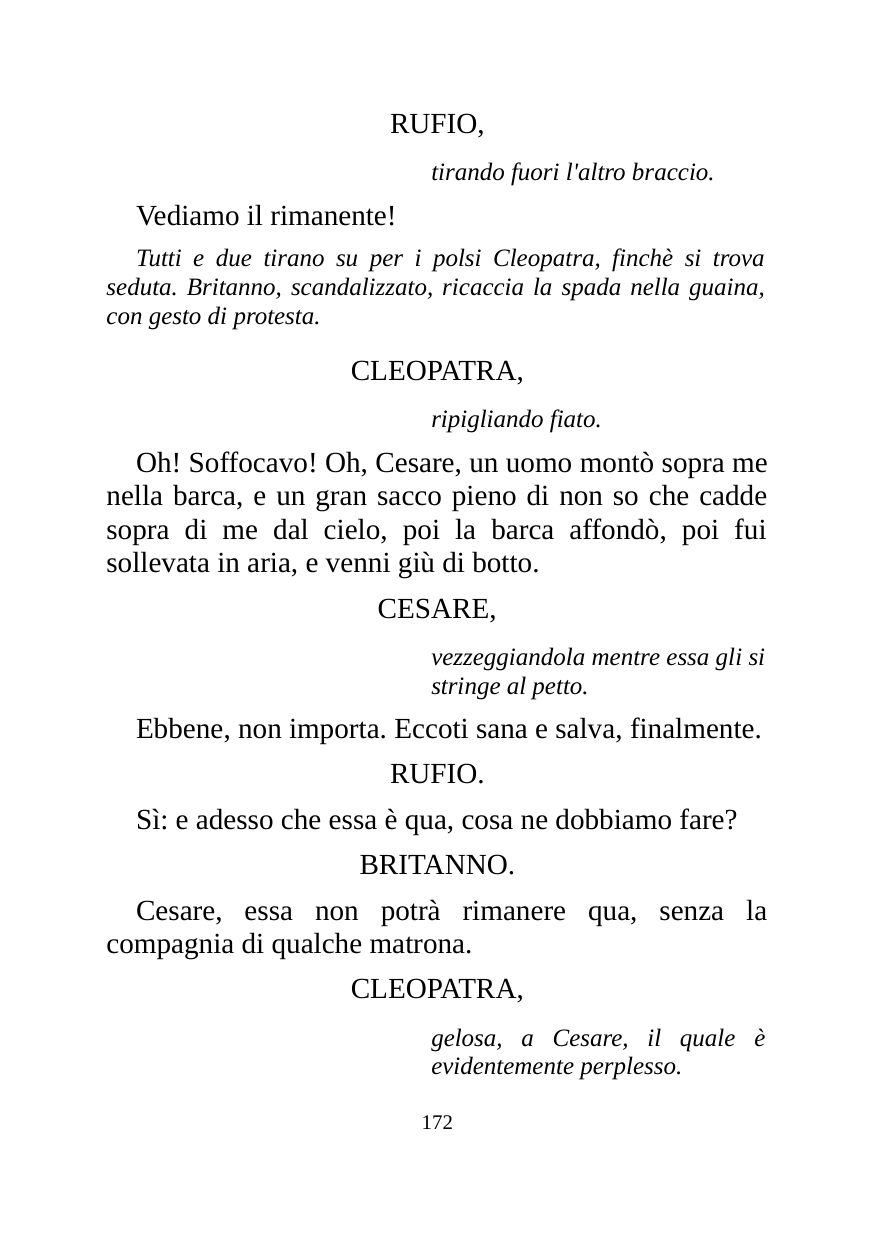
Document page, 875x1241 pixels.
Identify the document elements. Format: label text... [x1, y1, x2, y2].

text Vediamo il rimanente! [106, 198, 768, 232]
text RUFIO. [106, 757, 768, 790]
text tirando fuori l'altro braccio. [431, 157, 768, 186]
text Cesare, essa non potrà rimanere qua, senza la compagnia di qualche matrona. [106, 893, 768, 960]
text Ebbene, non importa. Eccoti sana e salva, finalmente. [106, 711, 768, 745]
text RUFIO, [106, 106, 768, 140]
text BRITANNO. [106, 847, 768, 881]
text Oh! Soffocavo! Oh, Cesare, un uomo montò sopra me nella barca, e un gran sacco pieno di non so che cadde sopra di me dal cielo, poi la barca affondò, poi fui sollevata in aria, e venni giù di botto. [106, 445, 768, 579]
text vezzeggiandola mentre essa gli si stringe al petto. [431, 642, 768, 699]
text CLEOPATRA, [106, 971, 768, 1005]
text gelosa, a Cesare, il quale è evidentemente perplesso. [431, 1023, 768, 1080]
text Sì: e adesso che essa è qua, cosa ne dobbiamo fare? [106, 802, 768, 836]
text CLEOPATRA, [106, 353, 768, 387]
text Tutti e due tirano su per i polsi Cleopatra, finchè si trova seduta. Britanno, scandalizzato, ricaccia la spada nella guaina, con gesto di protesta. [106, 243, 768, 329]
text CESARE, [106, 591, 768, 624]
text ripigliando fiato. [431, 404, 768, 433]
